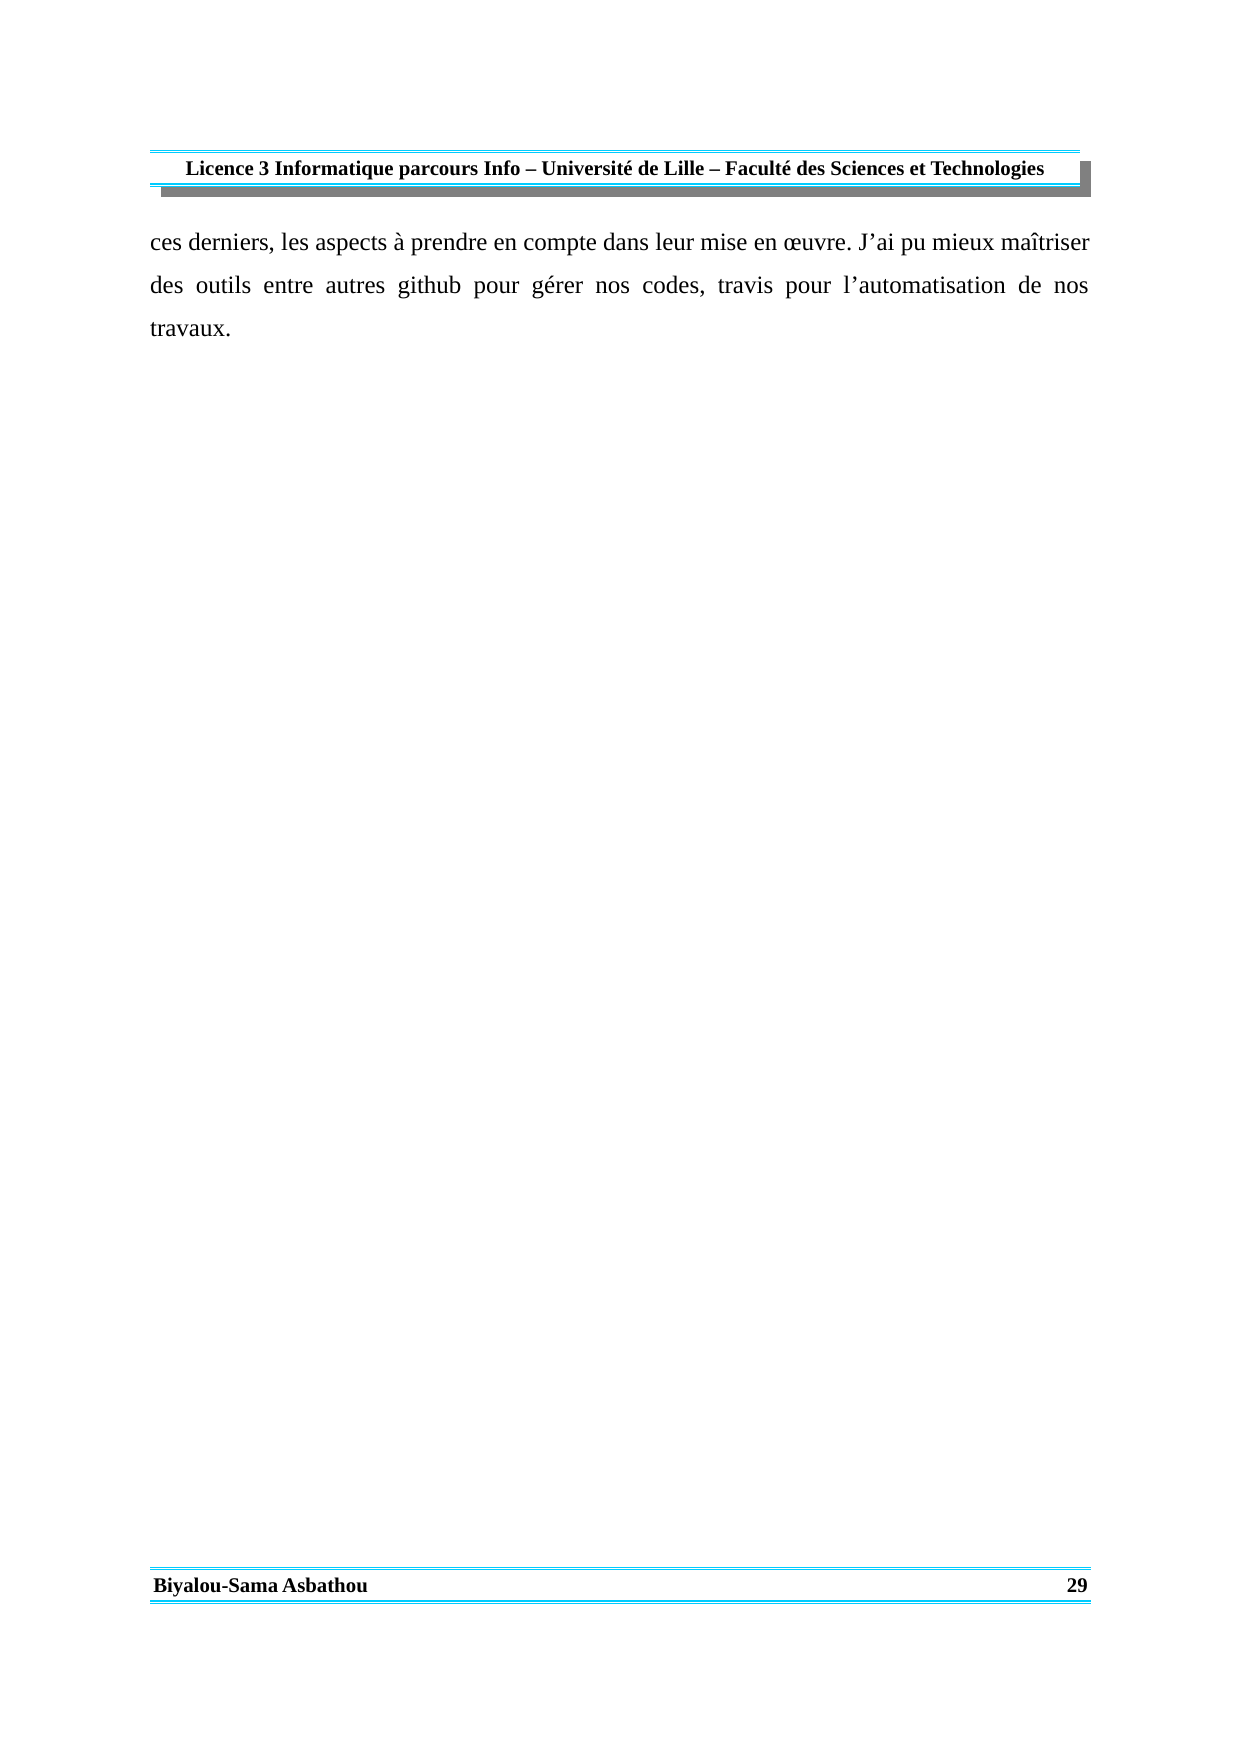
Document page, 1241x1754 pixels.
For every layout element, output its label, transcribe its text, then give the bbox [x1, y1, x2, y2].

text ces derniers, les aspects à prendre en compte dans leur mise en œuvre. J’ai pu mieux maîtriser des outils entre autres github pour gérer nos codes, travis pour l’automatisation de nos travaux. [150, 227, 1091, 342]
